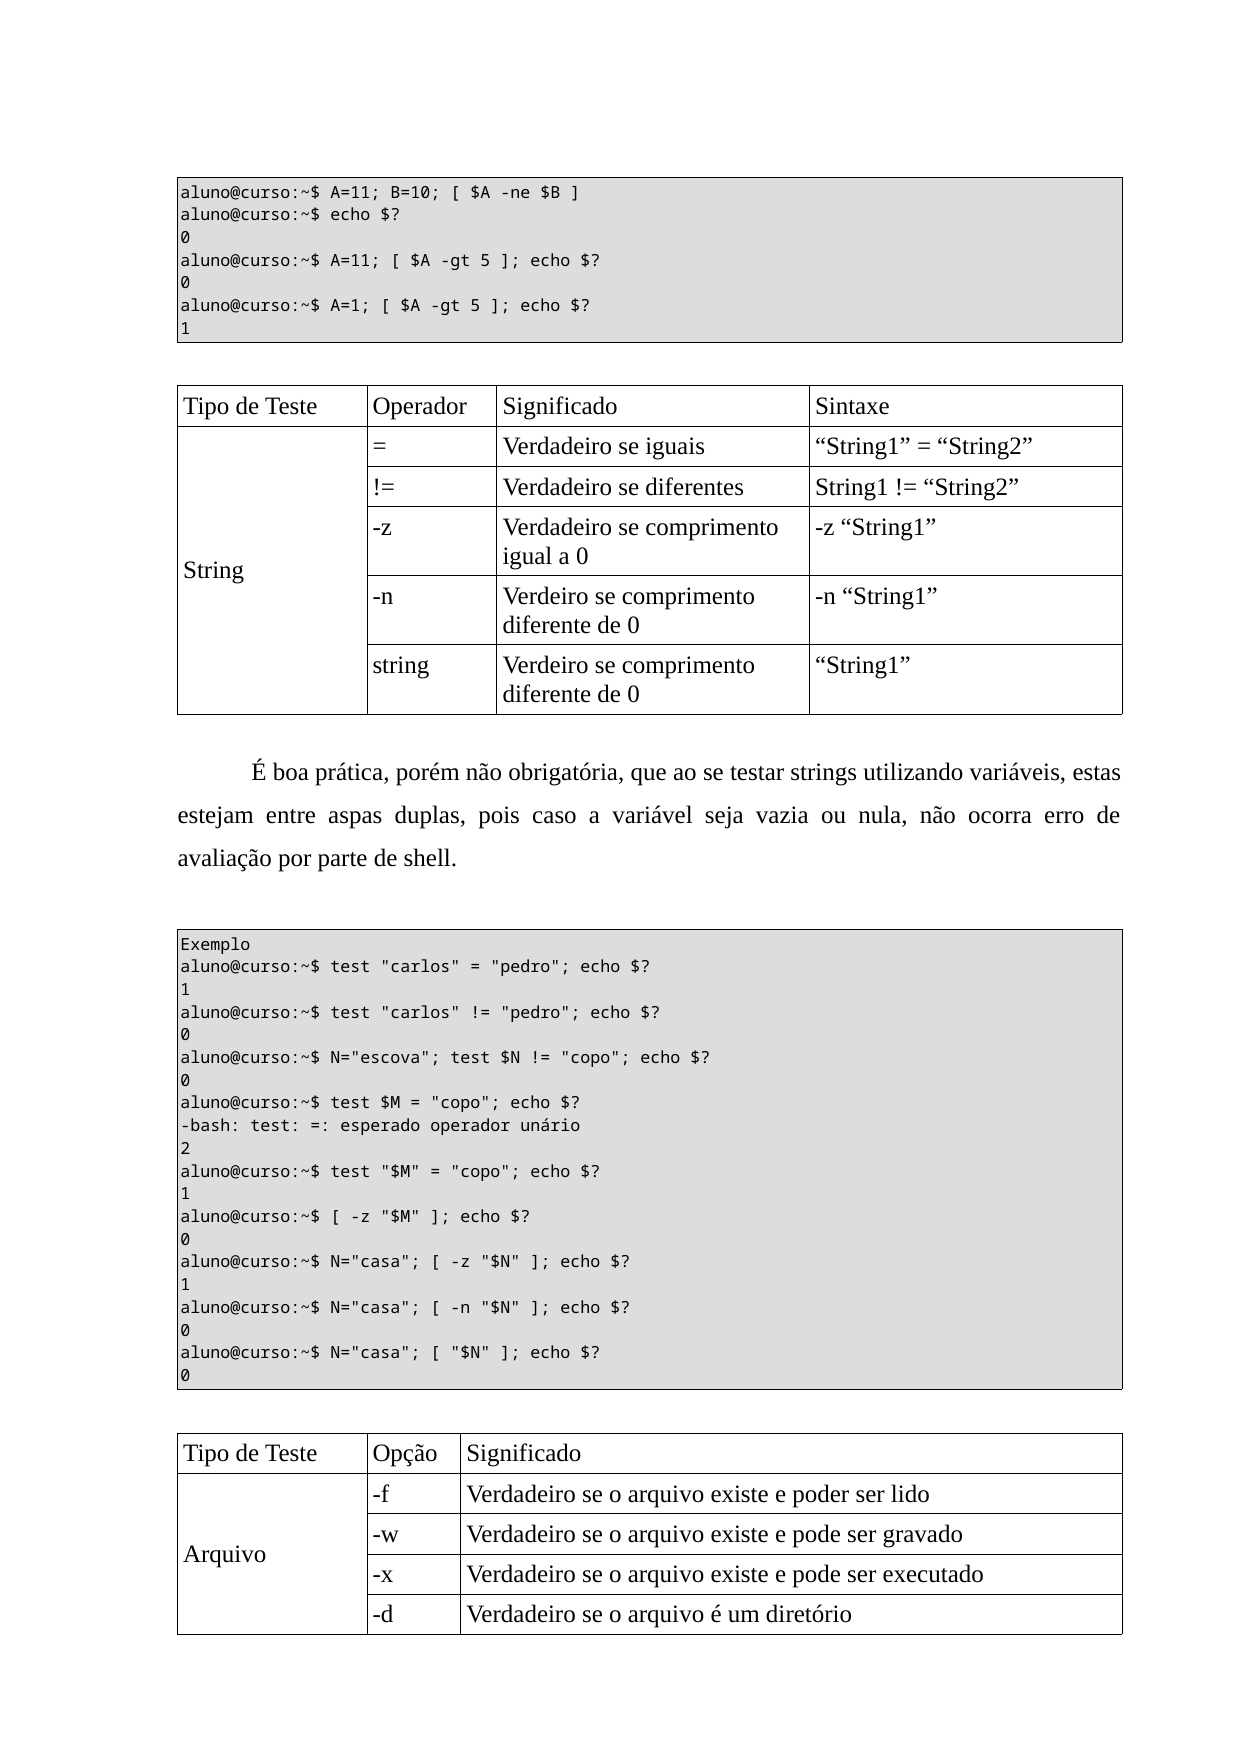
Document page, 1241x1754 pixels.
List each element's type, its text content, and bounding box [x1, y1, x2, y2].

text aluno@curso:~$ A=11; B=10; [ $A -ne $B ] [178, 178, 1122, 200]
table_cell Verdadeiro se o arquivo é um diretório [461, 1595, 1122, 1634]
table_cell Verdadeiro se o arquivo existe e pode ser gravado [461, 1514, 1122, 1553]
text 1 [178, 974, 1122, 997]
table_header Significado [497, 386, 809, 426]
text 0 [178, 1020, 1122, 1043]
text É boa prática, porém não obrigatória, que ao se testar strings utilizando variáveis, estas estejam entre aspas duplas, pois caso a variável seja vazia ou nula, não ocorra erro de avaliação por parte de shell. [177, 757, 1122, 872]
text aluno@curso:~$ test "carlos" = "pedro"; echo $? [178, 952, 1122, 974]
table_header Tipo de Teste [178, 1434, 367, 1473]
text 0 [178, 1224, 1122, 1247]
text aluno@curso:~$ A=1; [ $A -gt 5 ]; echo $? [178, 291, 1122, 313]
text aluno@curso:~$ N="casa"; [ -n "$N" ]; echo $? [178, 1292, 1122, 1315]
table_cell “String1” [810, 645, 1122, 713]
table_header Operador [368, 386, 496, 426]
text -bash: test: =: esperado operador unário [178, 1111, 1122, 1133]
table_header Tipo de Teste [178, 386, 367, 426]
table_header Significado [461, 1434, 1122, 1473]
table_cell -x [368, 1555, 460, 1594]
text 0 [178, 1065, 1122, 1088]
table_cell != [368, 467, 496, 506]
table_cell Verdadeiro se iguais [497, 427, 809, 466]
text 0 [178, 223, 1122, 245]
text aluno@curso:~$ N="escova"; test $N != "copo"; echo $? [178, 1043, 1122, 1065]
table_cell -n [368, 576, 496, 644]
text 0 [178, 1361, 1122, 1389]
table_cell “String1” = “String2” [810, 427, 1122, 466]
table_cell -z [368, 507, 496, 575]
text aluno@curso:~$ N="casa"; [ -z "$N" ]; echo $? [178, 1247, 1122, 1270]
table_cell -z “String1” [810, 507, 1122, 575]
text 1 [178, 1270, 1122, 1292]
text aluno@curso:~$ [ -z "$M" ]; echo $? [178, 1202, 1122, 1224]
table_cell String [178, 427, 367, 713]
table_header Opção [368, 1434, 460, 1473]
text aluno@curso:~$ echo $? [178, 200, 1122, 223]
text 2 [178, 1133, 1122, 1156]
text aluno@curso:~$ test $M = "copo"; echo $? [178, 1088, 1122, 1111]
table_cell Verdeiro se comprimento diferente de 0 [497, 576, 809, 644]
text 0 [178, 1315, 1122, 1338]
table_cell Verdadeiro se diferentes [497, 467, 809, 506]
table_cell -d [368, 1595, 460, 1634]
text aluno@curso:~$ test "$M" = "copo"; echo $? [178, 1156, 1122, 1179]
text Exemplo [178, 930, 1122, 952]
text 1 [178, 1179, 1122, 1202]
table_cell -f [368, 1474, 460, 1513]
text aluno@curso:~$ test "carlos" != "pedro"; echo $? [178, 997, 1122, 1020]
table_cell string [368, 645, 496, 713]
table_cell Arquivo [178, 1474, 367, 1634]
table_cell Verdadeiro se o arquivo existe e poder ser lido [461, 1474, 1122, 1513]
text 1 [178, 313, 1122, 342]
table_cell Verdadeiro se comprimento igual a 0 [497, 507, 809, 575]
table_cell -w [368, 1514, 460, 1553]
table_cell Verdadeiro se o arquivo existe e pode ser executado [461, 1555, 1122, 1594]
text 0 [178, 268, 1122, 291]
text aluno@curso:~$ A=11; [ $A -gt 5 ]; echo $? [178, 245, 1122, 268]
table_header Sintaxe [810, 386, 1122, 426]
table_cell Verdeiro se comprimento diferente de 0 [497, 645, 809, 713]
table_cell -n “String1” [810, 576, 1122, 644]
text aluno@curso:~$ N="casa"; [ "$N" ]; echo $? [178, 1338, 1122, 1361]
table_cell = [368, 427, 496, 466]
table_cell String1 != “String2” [810, 467, 1122, 506]
